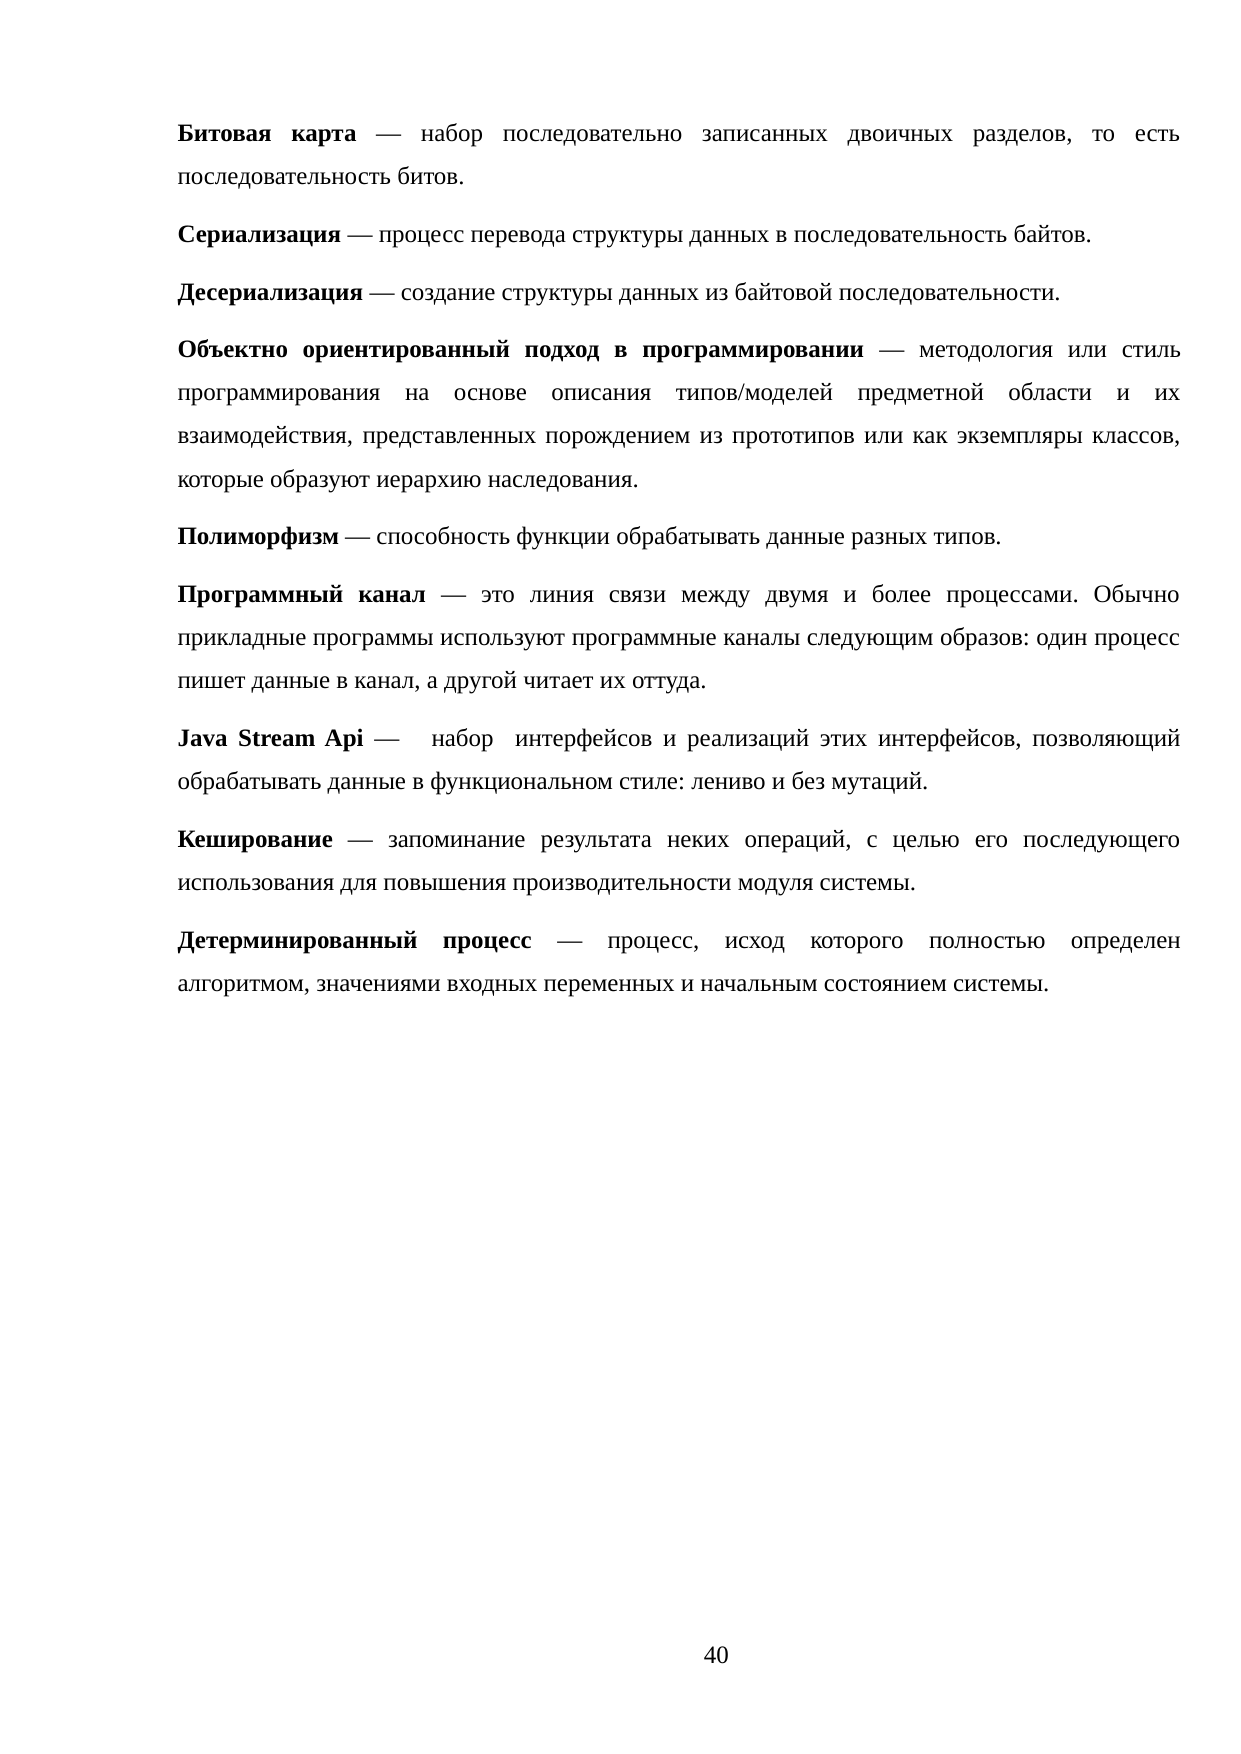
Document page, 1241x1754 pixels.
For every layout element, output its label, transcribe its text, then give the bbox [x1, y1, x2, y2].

text Десериализация — создание структуры данных из байтовой последовательности. [177, 277, 1181, 305]
text Сериализация — процесс перевода структуры данных в последовательность байтов. [177, 219, 1181, 248]
text Java Stream Api — набор интерфейсов и реализаций этих интерфейсов, позволяющий обрабатывать данные в функциональном стиле: лениво и без мутаций. [177, 723, 1181, 795]
text Детерминированный процесс — процесс, исход которого полностью определен алгоритмом, значениями входных переменных и начальным состоянием системы. [177, 925, 1181, 997]
text Полиморфизм — способность функции обрабатывать данные разных типов. [177, 521, 1181, 550]
text Битовая карта — набор последовательно записанных двоичных разделов, то есть последовательность битов. [177, 118, 1181, 190]
text Кеширование — запоминание результата неких операций, с целью его последующего использования для повышения производительности модуля системы. [177, 824, 1181, 896]
text Программный канал — это линия связи между двумя и более процессами. Обычно прикладные программы используют программные каналы следующим образов: один процесс пишет данные в канал, а другой читает их оттуда. [177, 579, 1181, 694]
text Объектно ориентированный подход в программировании — методология или стиль программирования на основе описания типов/моделей предметной области и их взаимодействия, представленных порождением из прототипов или как экземпляры классов, которые образуют иерархию наследования. [177, 334, 1181, 492]
